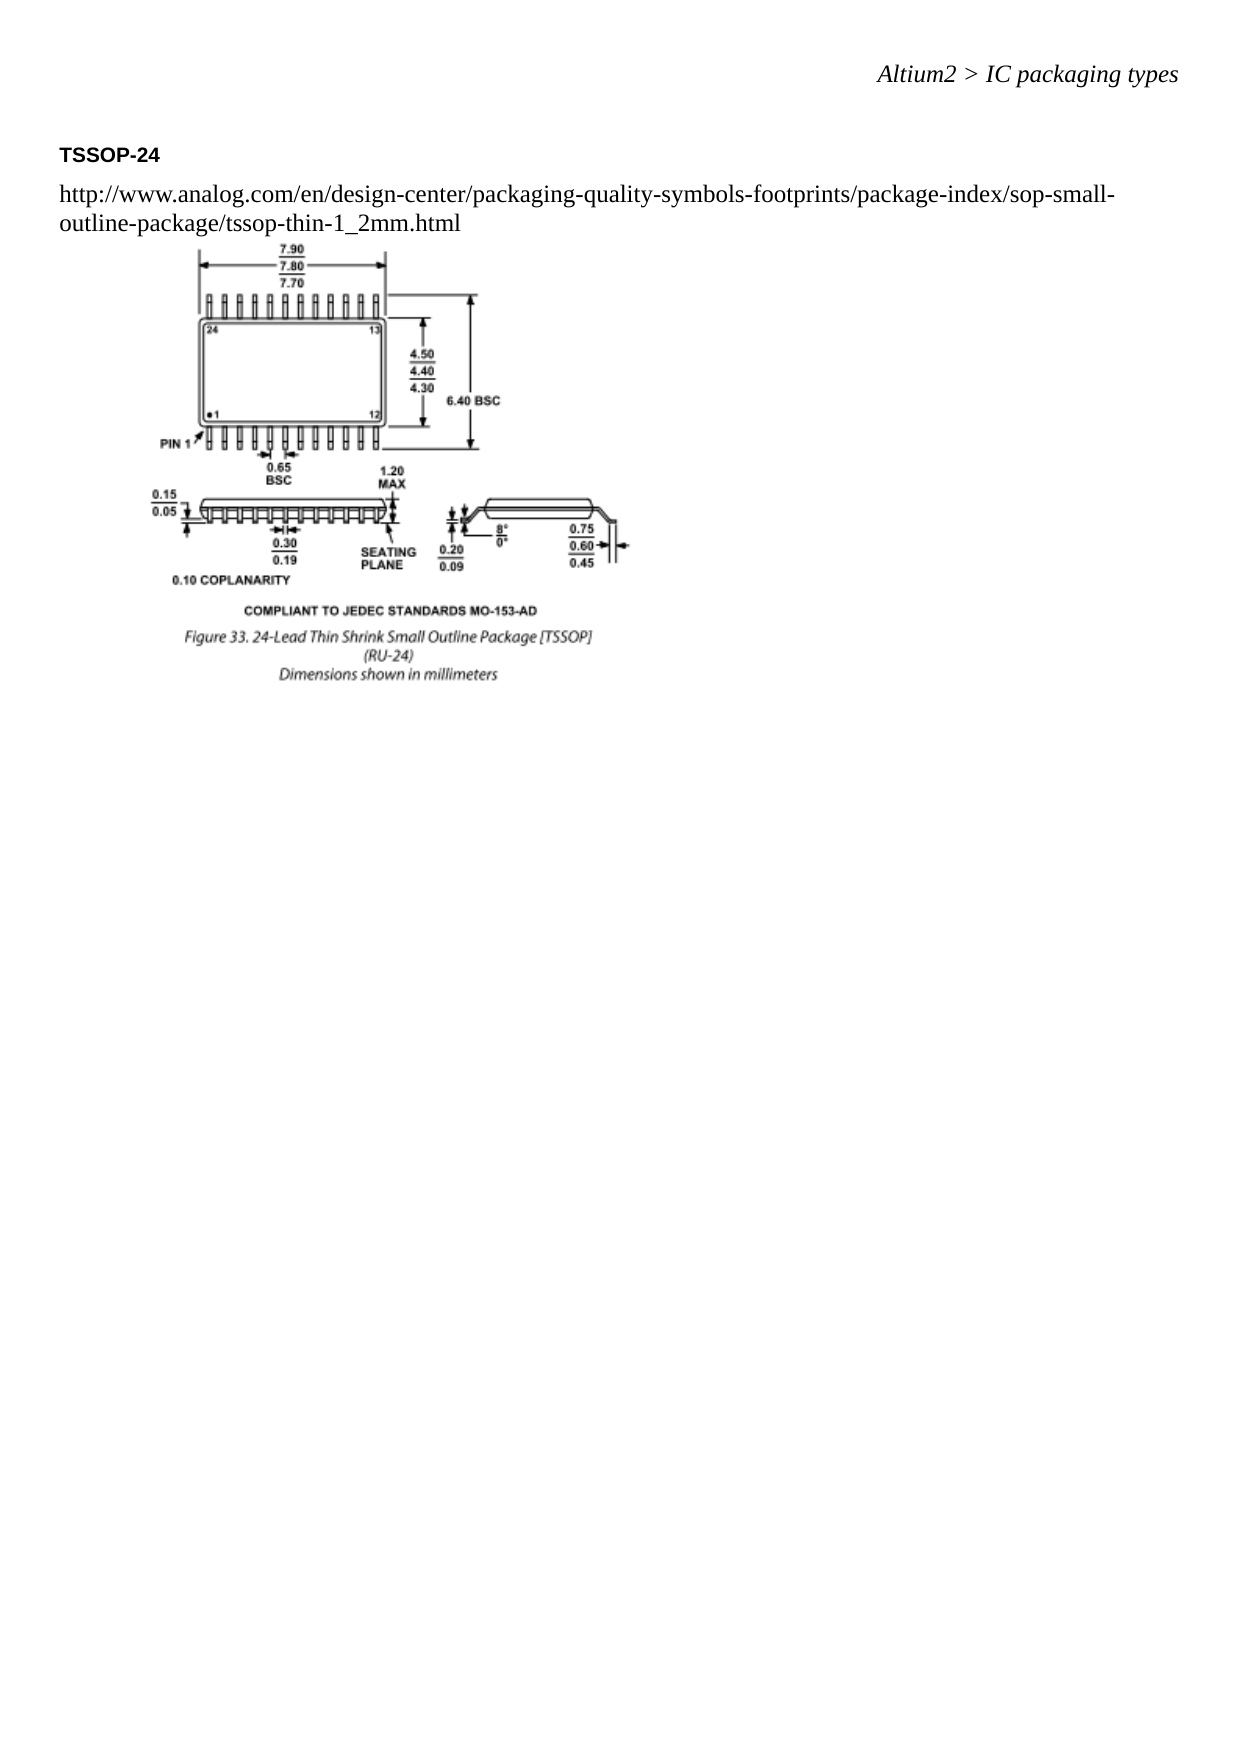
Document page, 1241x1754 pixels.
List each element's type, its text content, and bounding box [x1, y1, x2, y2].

text http://www.analog.com/en/design-center/packaging-quality-symbols-footprints/package-index/sop-small-outline-package/tssop-thin-1_2mm.html [59, 179, 1181, 237]
picture [59, 237, 670, 712]
subtitle TSSOP-24 [59, 143, 1181, 167]
